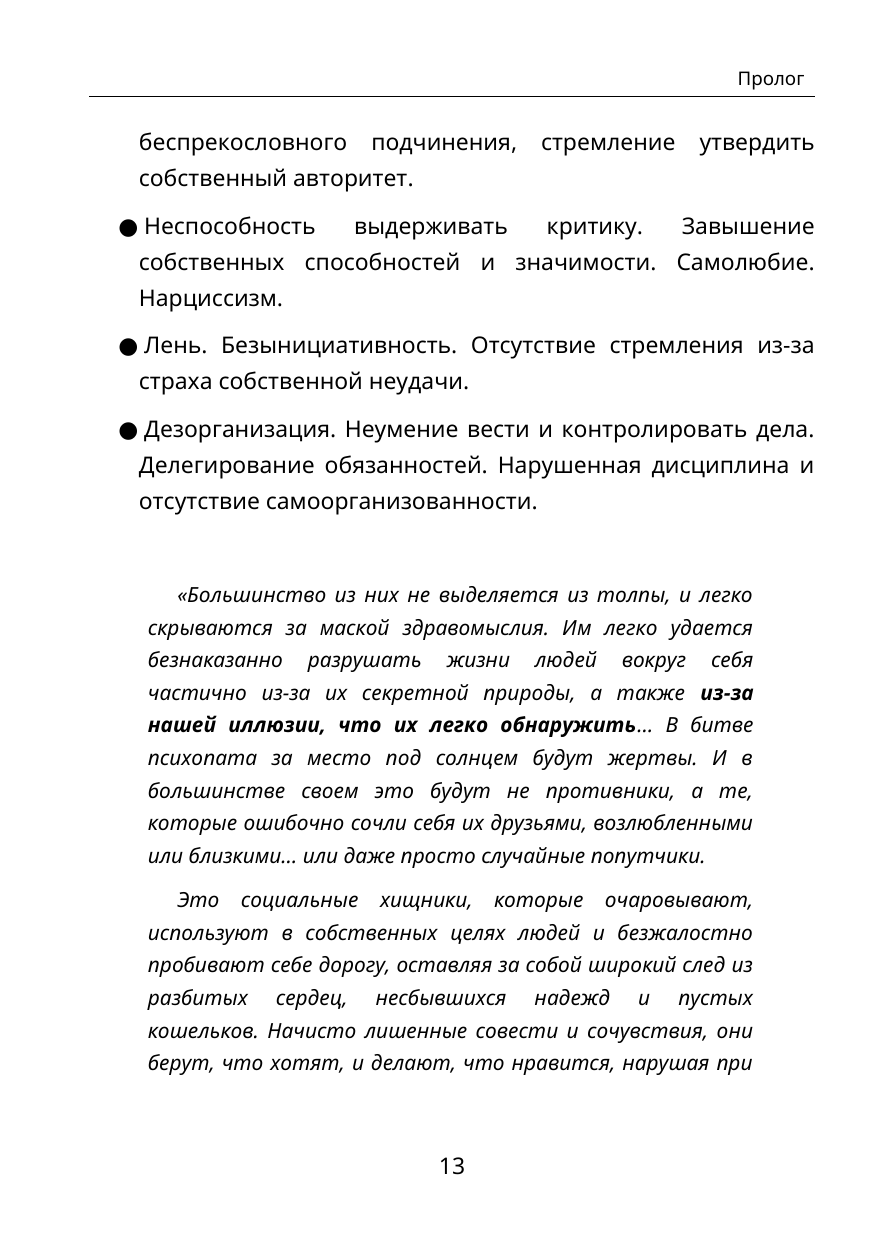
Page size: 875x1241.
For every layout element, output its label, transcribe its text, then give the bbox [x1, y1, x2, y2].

text Это социальные хищники, которые очаровывают, используют в собственных целях людей и безжалостно пробивают себе дорогу, оставляя за собой широкий след из разбитых сердец, несбывшихся надежд и пустых кошельков. Начисто лишенные совести и сочувствия, они берут, что хотят, и делают, что нравится, нарушая при [148, 885, 756, 1077]
list Лень. Безынициативность. Отсутствие стремления из-за страха собственной неудачи. [118, 329, 815, 396]
list беспрекословного подчинения, стремление утвердить собственный авторитет. [118, 126, 815, 193]
list Неспособность выдерживать критику. Завышение собственных способностей и значимости. Самолюбие. Нарциссизм. [118, 210, 815, 313]
list Дезорганизация. Неумение вести и контролировать дела. Делегирование обязанностей. Нарушенная дисциплина и отсутствие самоорганизованности. [118, 413, 815, 516]
text «Большинство из них не выделяется из толпы, и легко скрываются за маской здравомыслия. Им легко удается безнаказанно разрушать жизни людей вокруг себя частично из-за их секретной природы, а также из-за нашей иллюзии, что их легко обнаружить… В битве психопата за место под солнцем будут жертвы. И в большинстве своем это будут не противники, а те, которые ошибочно сочли себя их друзьями, возлюбленными или близкими… или даже просто случайные попутчики. [148, 580, 756, 869]
